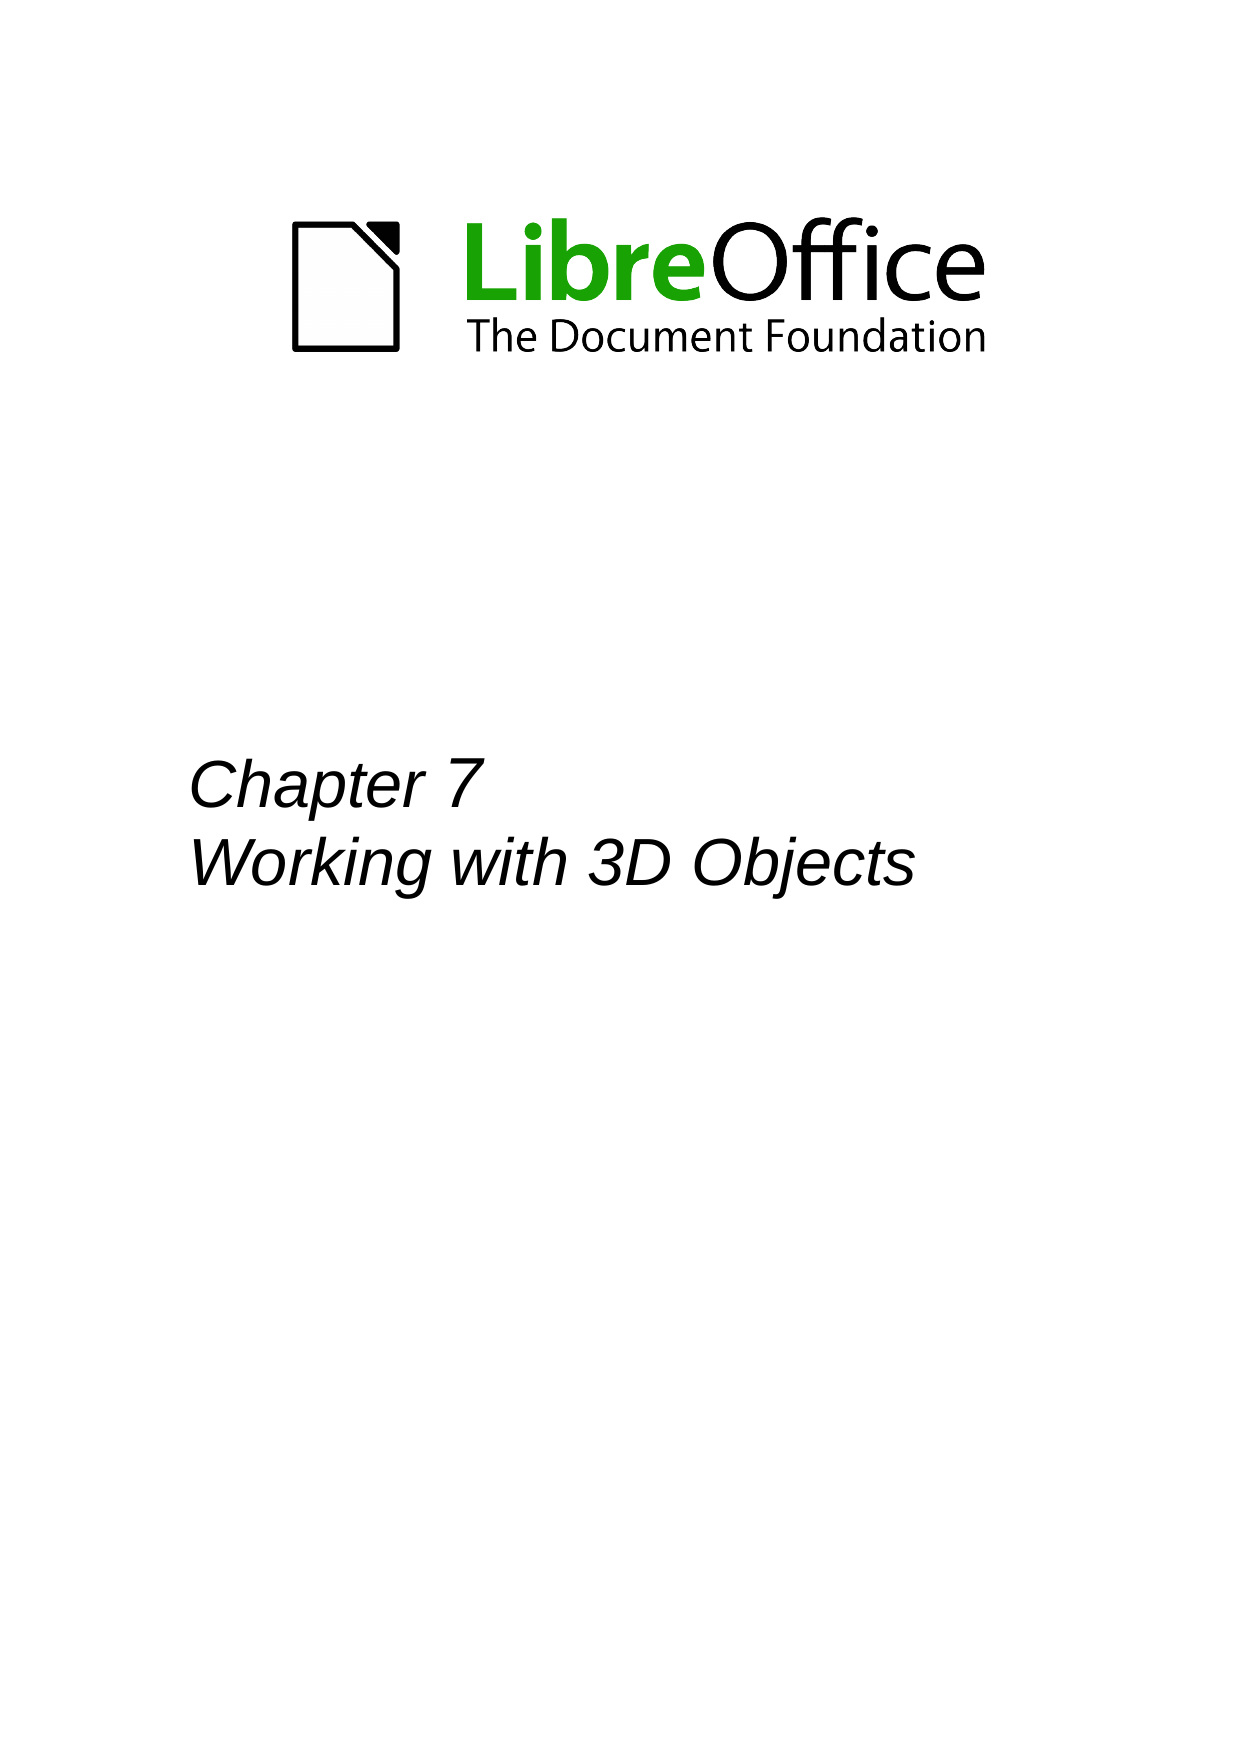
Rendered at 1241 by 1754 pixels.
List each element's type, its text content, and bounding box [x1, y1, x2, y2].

picture [250, 186, 1035, 387]
subtitle Chapter 7 Working with 3D Objects [188, 741, 1098, 899]
